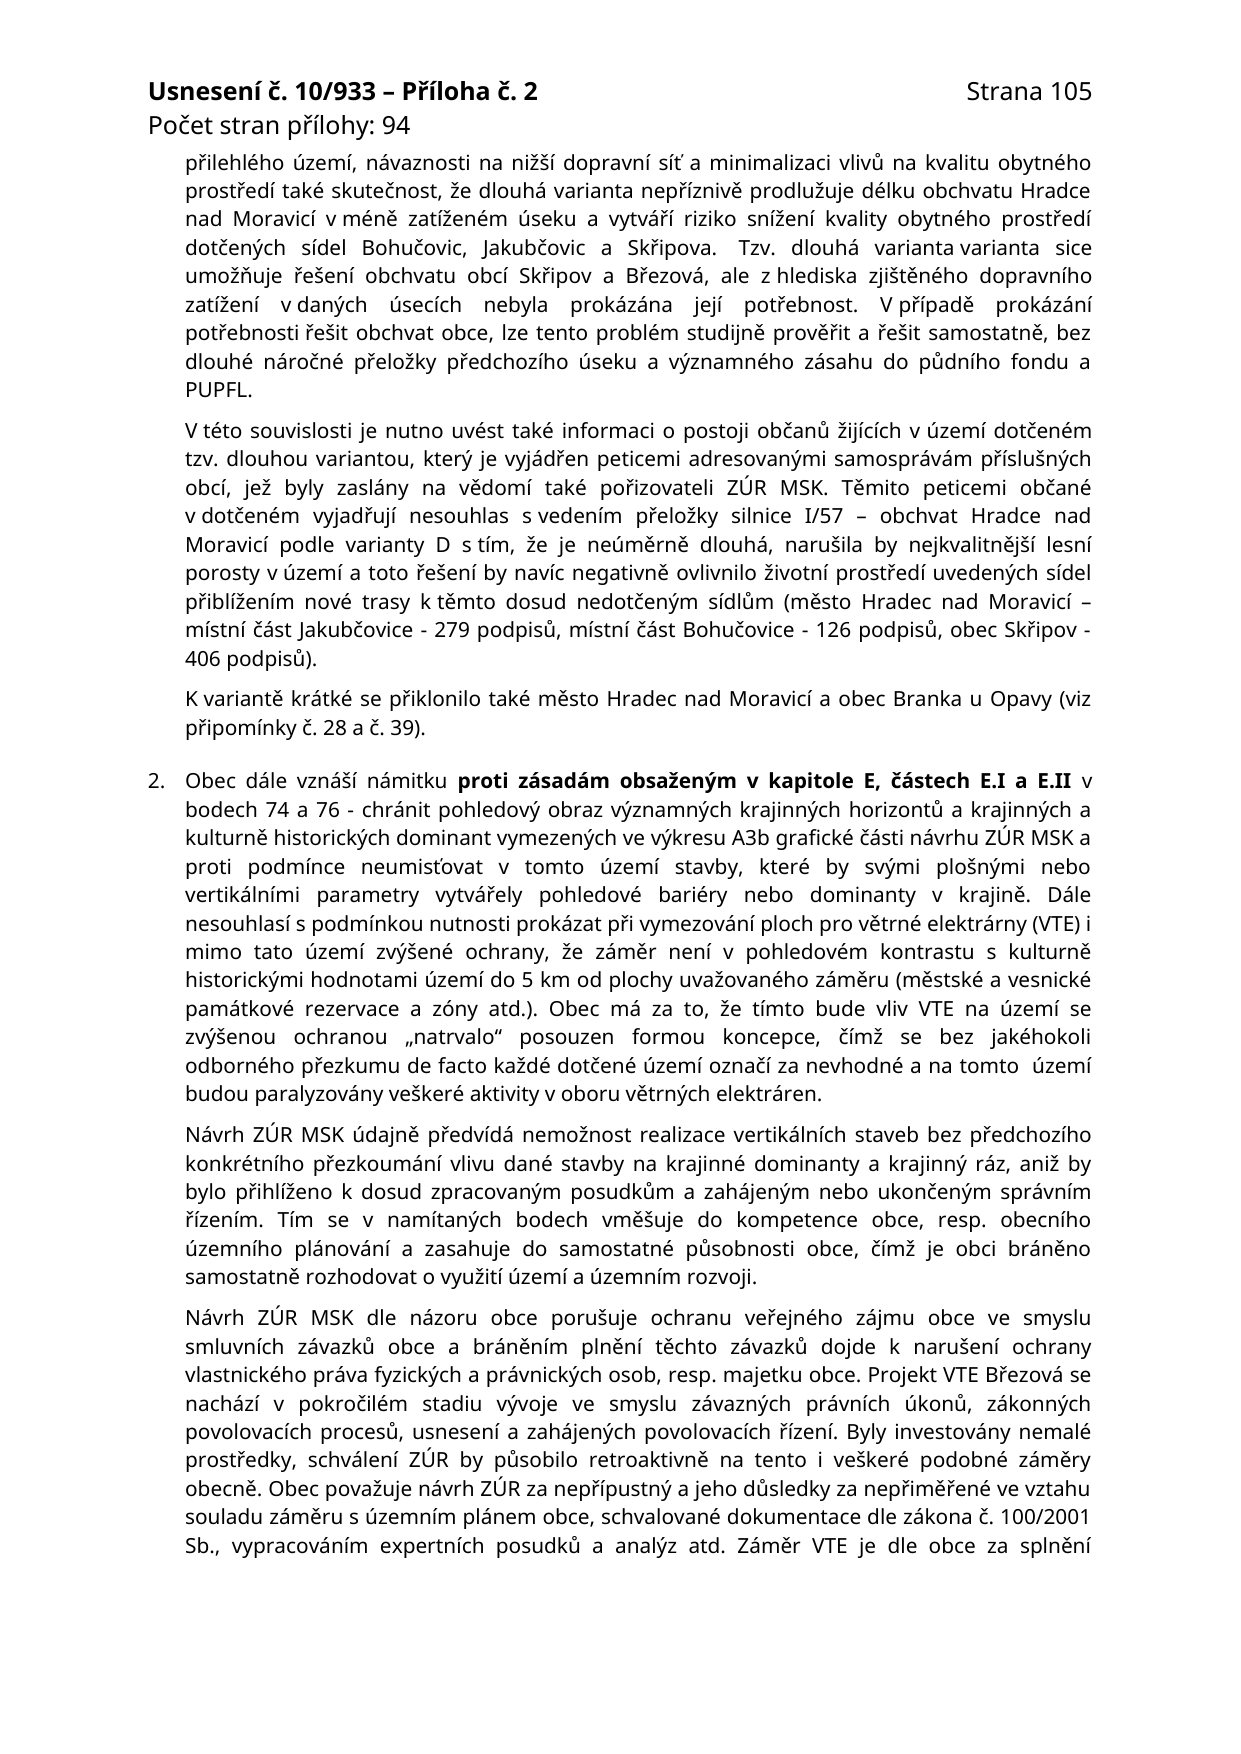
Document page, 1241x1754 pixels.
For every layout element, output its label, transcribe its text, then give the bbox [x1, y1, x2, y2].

text přilehlého území, návaznosti na nižší dopravní síť a minimalizaci vlivů na kvalitu obytného prostředí také skutečnost, že dlouhá varianta nepříznivě prodlužuje délku obchvatu Hradce nad Moravicí v méně zatíženém úseku a vytváří riziko snížení kvality obytného prostředí dotčených sídel Bohučovic, Jakubčovic a Skřipova. Tzv. dlouhá varianta varianta sice umožňuje řešení obchvatu obcí Skřipov a Březová, ale z hlediska zjištěného dopravního zatížení v daných úsecích nebyla prokázána její potřebnost. V případě prokázání potřebnosti řešit obchvat obce, lze tento problém studijně prověřit a řešit samostatně, bez dlouhé náročné přeložky předchozího úseku a významného zásahu do půdního fondu a PUPFL. [185, 148, 1092, 404]
text Návrh ZÚR MSK údajně předvídá nemožnost realizace vertikálních staveb bez předchozího konkrétního přezkoumání vlivu dané stavby na krajinné dominanty a krajinný ráz, aniž by bylo přihlíženo k dosud zpracovaným posudkům a zahájeným nebo ukončeným správním řízením. Tím se v namítaných bodech vměšuje do kompetence obce, resp. obecního územního plánování a zasahuje do samostatné působnosti obce, čímž je obci bráněno samostatně rozhodovat o využití území a územním rozvoji. [185, 1120, 1092, 1291]
text V této souvislosti je nutno uvést také informaci o postoji občanů žijících v území dotčeném tzv. dlouhou variantou, který je vyjádřen peticemi adresovanými samosprávám příslušných obcí, jež byly zaslány na vědomí také pořizovateli ZÚR MSK. Těmito peticemi občané v dotčeném vyjadřují nesouhlas s vedením přeložky silnice I/57 – obchvat Hradce nad Moravicí podle varianty D s tím, že je neúměrně dlouhá, narušila by nejkvalitnější lesní porosty v území a toto řešení by navíc negativně ovlivnilo životní prostředí uvedených sídel přiblížením nové trasy k těmto dosud nedotčeným sídlům (město Hradec nad Moravicí – místní část Jakubčovice - 279 podpisů, místní část Bohučovice - 126 podpisů, obec Skřipov - 406 podpisů). [185, 416, 1092, 672]
text K variantě krátké se přiklonilo také město Hradec nad Moravicí a obec Branka u Opavy (viz připomínky č. 28 a č. 39). [185, 684, 1092, 741]
list Obec dále vznáší námitku proti zásadám obsaženým v kapitole E, částech E.I a E.II v bodech 74 a 76 - chránit pohledový obraz významných krajinných horizontů a krajinných a kulturně historických dominant vymezených ve výkresu A3b grafické části návrhu ZÚR MSK a proti podmínce neumisťovat v tomto území stavby, které by svými plošnými nebo vertikálními parametry vytvářely pohledové bariéry nebo dominanty v krajině. Dále nesouhlasí s podmínkou nutnosti prokázat při vymezování ploch pro větrné elektrárny (VTE) i mimo tato území zvýšené ochrany, že záměr není v pohledovém kontrastu s kulturně historickými hodnotami území do 5 km od plochy uvažovaného záměru (městské a vesnické památkové rezervace a zóny atd.). Obec má za to, že tímto bude vliv VTE na území se zvýšenou ochranou „natrvalo“ posouzen formou koncepce, čímž se bez jakéhokoli odborného přezkumu de facto každé dotčené území označí za nevhodné a na tomto území budou paralyzovány veškeré aktivity v oboru větrných elektráren. [148, 766, 1092, 1108]
text Návrh ZÚR MSK dle názoru obce porušuje ochranu veřejného zájmu obce ve smyslu smluvních závazků obce a bráněním plnění těchto závazků dojde k narušení ochrany vlastnického práva fyzických a právnických osob, resp. majetku obce. Projekt VTE Březová se nachází v pokročilém stadiu vývoje ve smyslu závazných právních úkonů, zákonných povolovacích procesů, usnesení a zahájených povolovacích řízení. Byly investovány nemalé prostředky, schválení ZÚR by působilo retroaktivně na tento i veškeré podobné záměry obecně. Obec považuje návrh ZÚR za nepřípustný a jeho důsledky za nepřiměřené ve vztahu souladu záměru s územním plánem obce, schvalované dokumentace dle zákona č. 100/2001 Sb., vypracováním expertních posudků a analýz atd. Záměr VTE je dle obce za splnění [185, 1303, 1092, 1559]
